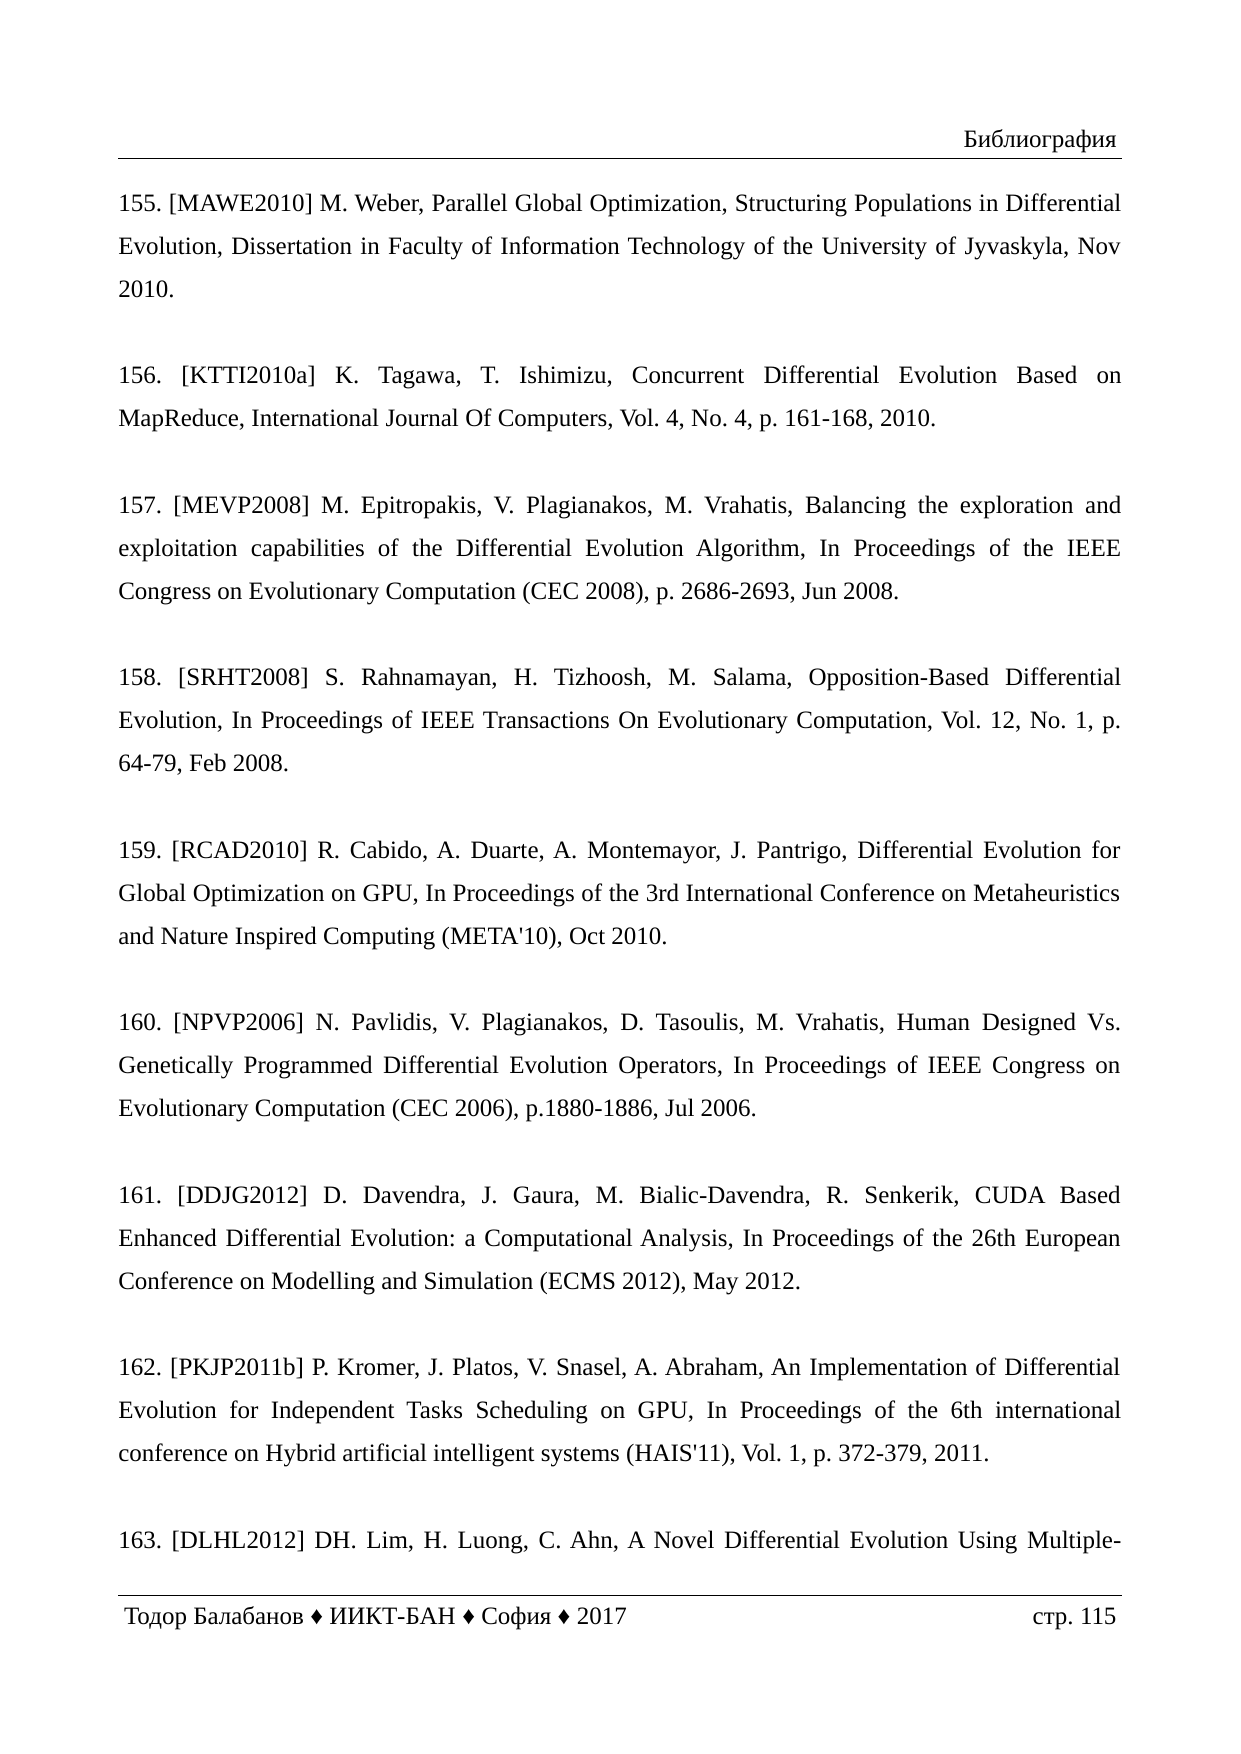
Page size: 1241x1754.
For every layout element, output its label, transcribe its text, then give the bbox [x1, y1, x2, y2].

text 161. [DDJG2012] D. Davendra, J. Gaura, M. Bialic-Davendra, R. Senkerik, CUDA Based Enhanced Differential Evolution: a Computational Analysis, In Proceedings of the 26th European Conference on Modelling and Simulation (ECMS 2012), May 2012. [118, 1180, 1122, 1295]
text 158. [SRHT2008] S. Rahnamayan, H. Tizhoosh, M. Salama, Opposition-Based Differential Evolution, In Proceedings of IEEE Transactions On Evolutionary Computation, Vol. 12, No. 1, p. 64-79, Feb 2008. [118, 662, 1122, 777]
text 156. [KTTI2010a] K. Tagawa, T. Ishimizu, Concurrent Differential Evolution Based on MapReduce, International Journal Of Computers, Vol. 4, No. 4, p. 161-168, 2010. [118, 360, 1122, 432]
text 155. [MAWE2010] M. Weber, Parallel Global Optimization, Structuring Populations in Differential Evolution, Dissertation in Faculty of Information Technology of the University of Jyvaskyla, Nov 2010. [118, 188, 1122, 303]
text 162. [PKJP2011b] P. Kromer, J. Platos, V. Snasel, A. Abraham, An Implementation of Differential Evolution for Independent Tasks Scheduling on GPU, In Proceedings of the 6th international conference on Hybrid artificial intelligent systems (HAIS'11), Vol. 1, p. 372-379, 2011. [118, 1352, 1122, 1467]
text 163. [DLHL2012] DH. Lim, H. Luong, C. Ahn, A Novel Differential Evolution Using Multiple- [118, 1525, 1122, 1553]
text 160. [NPVP2006] N. Pavlidis, V. Plagianakos, D. Tasoulis, M. Vrahatis, Human Designed Vs. Genetically Programmed Differential Evolution Operators, In Proceedings of IEEE Congress on Evolutionary Computation (CEC 2006), p.1880-1886, Jul 2006. [118, 1007, 1122, 1122]
text 159. [RCAD2010] R. Cabido, A. Duarte, A. Montemayor, J. Pantrigo, Differential Evolution for Global Optimization on GPU, In Proceedings of the 3rd International Conference on Metaheuristics and Nature Inspired Computing (META'10), Oct 2010. [118, 835, 1122, 950]
text 157. [MEVP2008] M. Epitropakis, V. Plagianakos, M. Vrahatis, Balancing the exploration and exploitation capabilities of the Differential Evolution Algorithm, In Proceedings of the IEEE Congress on Evolutionary Computation (CEC 2008), p. 2686-2693, Jun 2008. [118, 490, 1122, 605]
